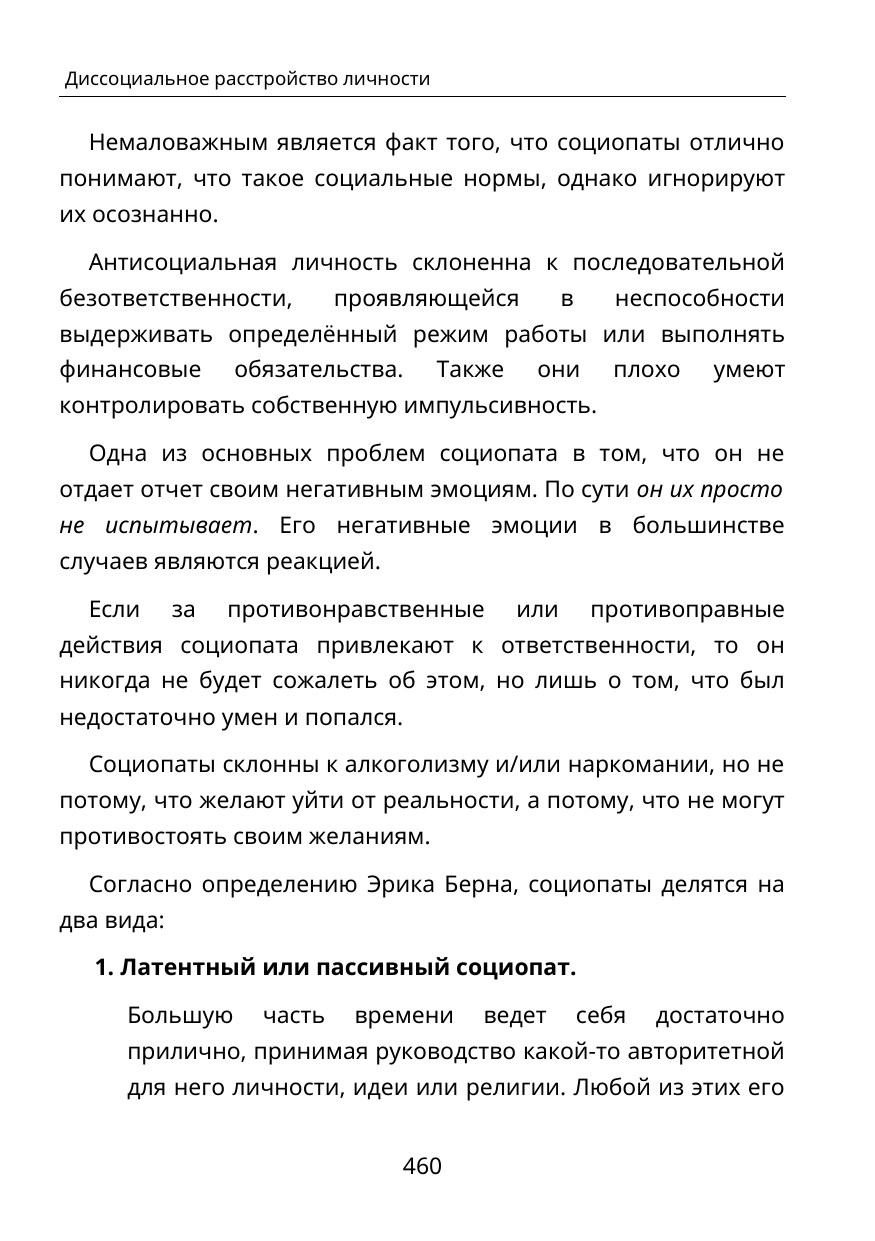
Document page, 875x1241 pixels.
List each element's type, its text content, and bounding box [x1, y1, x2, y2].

text Немаловажным является факт того, что социопаты отлично понимают, что такое социальные нормы, однако игнорируют их осознанно. [59, 126, 786, 229]
text Социопаты склонны к алкоголизму и/или наркомании, но не потому, что желают уйти от реальности, а потому, что не могут противостоять своим желаниям. [59, 748, 786, 851]
text Одна из основных проблем социопата в том, что он не отдает отчет своим негативным эмоциям. По сути он их просто не испытывает. Его негативные эмоции в большинстве случаев являются реакцией. [59, 437, 786, 576]
text Антисоциальная личность склоненна к последовательной безответственности, проявляющейся в неспособности выдерживать определённый режим работы или выполнять финансовые обязательства. Также они плохо умеют контролировать собственную импульсивность. [59, 246, 786, 421]
text Если за противонравственные или противоправные действия социопата привлекают к ответственности, то он никогда не будет сожалеть об этом, но лишь о том, что был недостаточно умен и попался. [59, 593, 786, 732]
list Большую часть времени ведет себя достаточно прилично, принимая руководство какой-то авторитетной для него личности, идеи или религии. Любой из этих его [88, 999, 786, 1102]
text Согласно определению Эрика Берна, социопаты делятся на два вида: [59, 868, 786, 935]
list Латентный или пассивный социопат. [88, 951, 786, 983]
